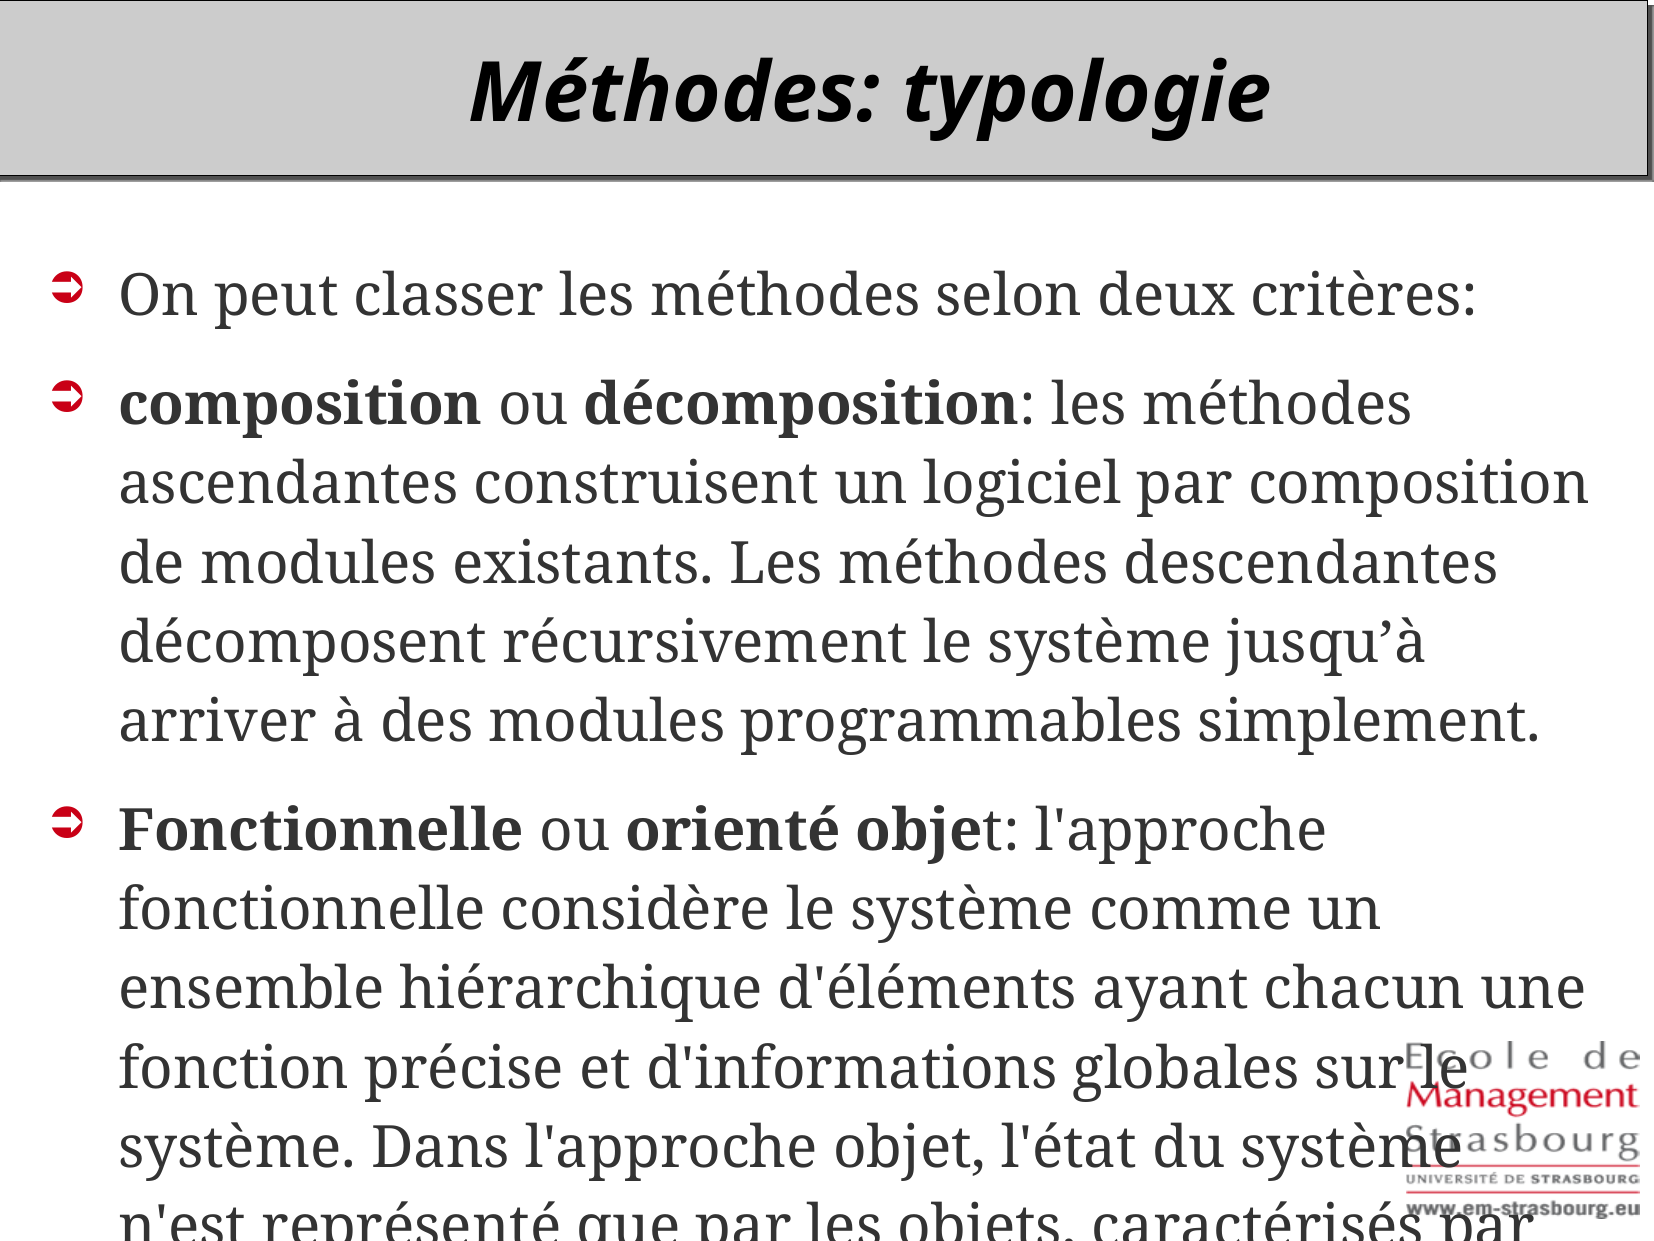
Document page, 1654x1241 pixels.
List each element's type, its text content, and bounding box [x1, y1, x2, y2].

title Méthodes: typologie [164, 0, 1577, 178]
list On peut classer les méthodes selon deux critères: composition ou décomposition: les méthodes ascendantes construisent un logiciel par composition de modules existants. Les méthodes descendantes décomposent récursivement le système jusqu’à arriver à des modules programmables simplement. Fonctionnelle ou orienté objet: l'approche fonctionnelle considère le système comme un ensemble hiérarchique d'éléments ayant chacun une fonction précise et d'informations globales sur le système. Dans l'approche objet, l'état du système n'est représenté que par les objets, caractérisés par leurs attributs et méthodes. [35, 253, 1593, 1182]
picture [1406, 1041, 1640, 1219]
